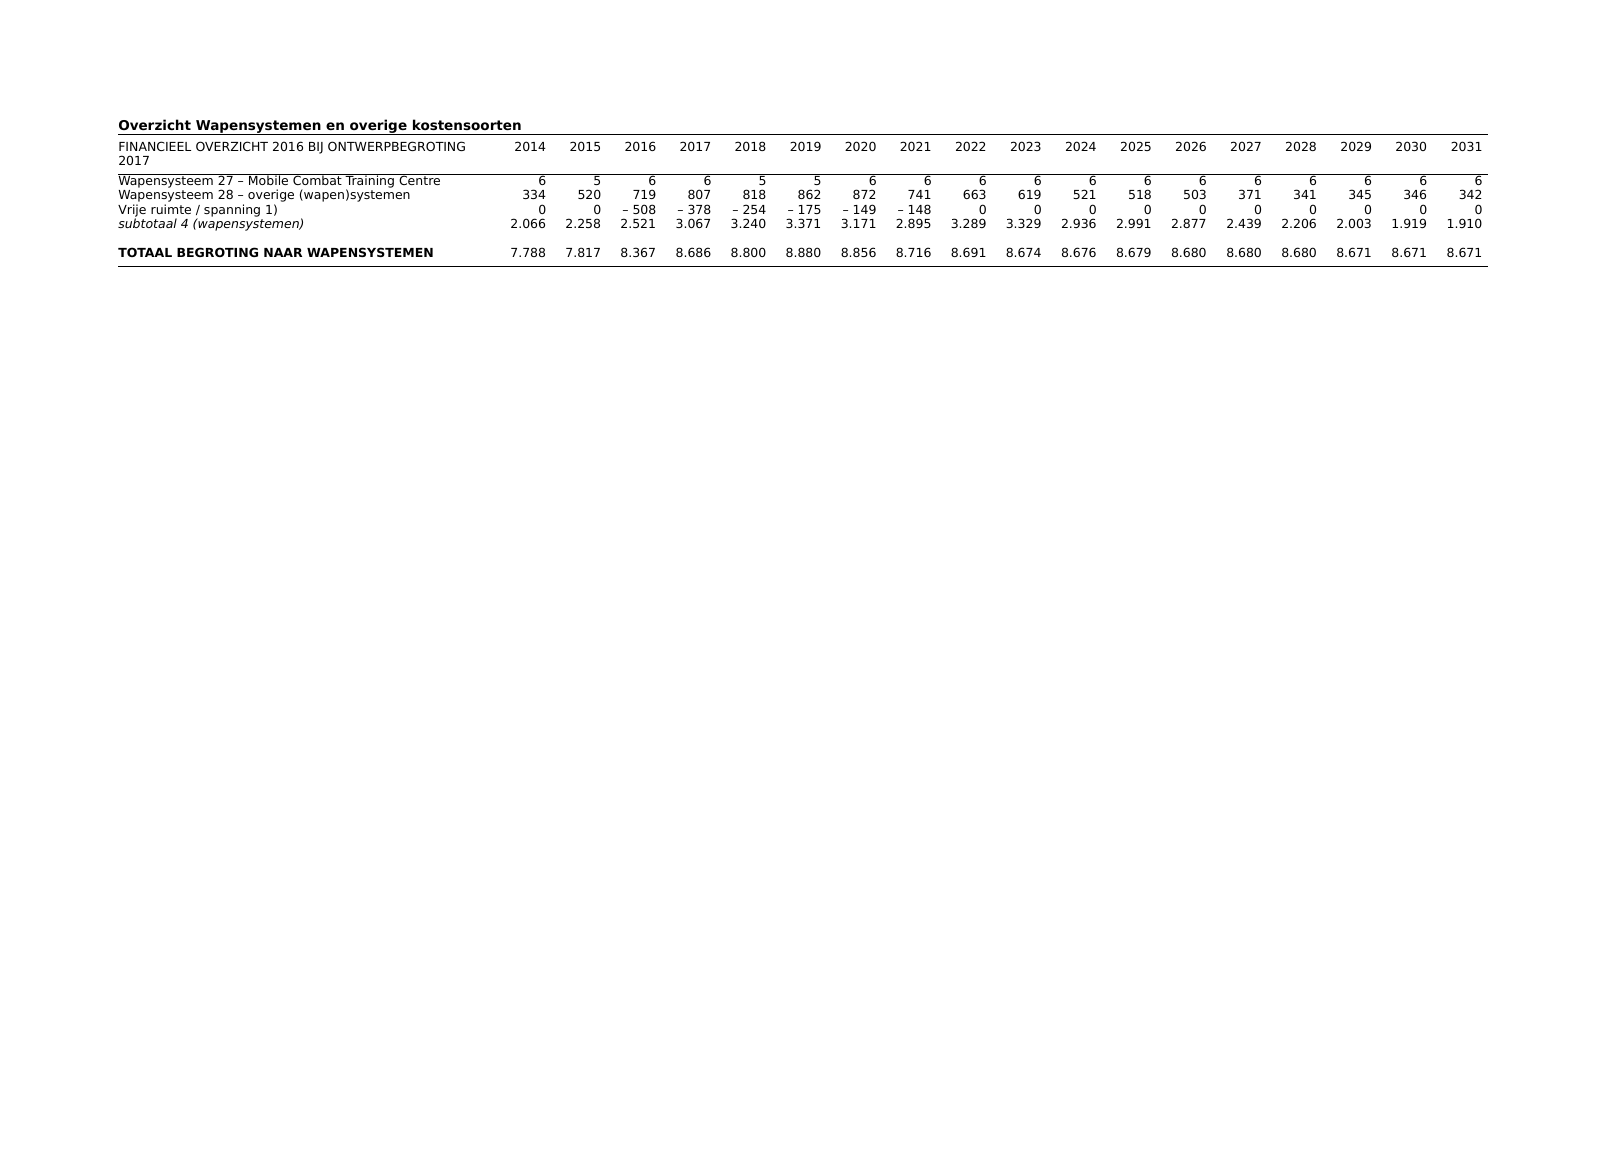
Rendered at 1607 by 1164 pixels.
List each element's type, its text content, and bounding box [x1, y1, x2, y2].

table_cell – 508 [607, 203, 662, 217]
table_cell 6 [497, 175, 552, 188]
table_cell 371 [1213, 188, 1268, 203]
table_cell [118, 232, 497, 246]
table_cell [1323, 232, 1378, 246]
table_cell 8.671 [1433, 246, 1488, 266]
table_cell [662, 232, 717, 246]
table_cell 1.910 [1433, 217, 1488, 232]
table_cell 0 [552, 203, 607, 217]
table_cell – 149 [827, 203, 882, 217]
table_cell 7.817 [552, 246, 607, 266]
table_cell 6 [1047, 175, 1102, 188]
table_cell 0 [497, 203, 552, 217]
table_cell 2027 [1213, 135, 1268, 173]
table_cell 342 [1433, 188, 1488, 203]
table_cell 2021 [882, 135, 937, 173]
table_cell 8.671 [1378, 246, 1433, 266]
table_cell 0 [992, 203, 1047, 217]
table_cell [1378, 232, 1433, 246]
table_cell 741 [882, 188, 937, 203]
table_cell 520 [552, 188, 607, 203]
table_cell 619 [992, 188, 1047, 203]
table_cell 3.067 [662, 217, 717, 232]
table_cell [552, 232, 607, 246]
table_cell 334 [497, 188, 552, 203]
table_cell 807 [662, 188, 717, 203]
table_cell FINANCIEEL OVERZICHT 2016 BIJ ONTWERPBEGROTING 2017 [118, 135, 497, 173]
table_cell Wapensysteem 28 – overige (wapen)systemen [118, 188, 497, 203]
table_cell 0 [1103, 203, 1157, 217]
table_cell 5 [717, 175, 772, 188]
table_cell 6 [1103, 175, 1157, 188]
table_cell 345 [1323, 188, 1378, 203]
table_cell 0 [937, 203, 992, 217]
table_cell 2.206 [1268, 217, 1323, 232]
table_cell [827, 232, 882, 246]
table_cell 8.674 [992, 246, 1047, 266]
table_cell 2.003 [1323, 217, 1378, 232]
table_cell 6 [1378, 175, 1433, 188]
table_cell [717, 232, 772, 246]
table_cell 6 [607, 175, 662, 188]
table_cell – 378 [662, 203, 717, 217]
table_cell 2.936 [1047, 217, 1102, 232]
table_cell – 175 [772, 203, 827, 217]
table_cell 2.439 [1213, 217, 1268, 232]
table_cell 6 [1323, 175, 1378, 188]
table_cell 0 [1378, 203, 1433, 217]
table_cell [992, 232, 1047, 246]
table_cell 8.676 [1047, 246, 1102, 266]
table_cell 818 [717, 188, 772, 203]
table_cell 0 [1323, 203, 1378, 217]
table_cell 6 [1213, 175, 1268, 188]
table_cell [1213, 232, 1268, 246]
table_cell TOTAAL BEGROTING NAAR WAPENSYSTEMEN [118, 246, 497, 266]
table_cell 5 [552, 175, 607, 188]
table_cell 8.671 [1323, 246, 1378, 266]
table_cell 2030 [1378, 135, 1433, 173]
table_cell 0 [1268, 203, 1323, 217]
table_cell 2016 [607, 135, 662, 173]
table_cell 8.856 [827, 246, 882, 266]
table_cell [497, 232, 552, 246]
table_cell 6 [882, 175, 937, 188]
table_cell 8.680 [1268, 246, 1323, 266]
table_cell 8.679 [1103, 246, 1157, 266]
table_cell 2.066 [497, 217, 552, 232]
table_cell 0 [1213, 203, 1268, 217]
table_cell 8.691 [937, 246, 992, 266]
table_cell 3.371 [772, 217, 827, 232]
table_cell 0 [1047, 203, 1102, 217]
table_cell 346 [1378, 188, 1433, 203]
table_cell 2023 [992, 135, 1047, 173]
table_cell 503 [1158, 188, 1212, 203]
table_cell 3.329 [992, 217, 1047, 232]
table_cell 518 [1103, 188, 1157, 203]
table_cell [1158, 232, 1212, 246]
table_cell 2025 [1103, 135, 1157, 173]
table_cell 7.788 [497, 246, 552, 266]
table_cell [937, 232, 992, 246]
table_cell 6 [1268, 175, 1323, 188]
table_cell 8.800 [717, 246, 772, 266]
table_cell 2015 [552, 135, 607, 173]
table_cell 2019 [772, 135, 827, 173]
table_cell 8.880 [772, 246, 827, 266]
table_cell [1047, 232, 1102, 246]
table_cell 719 [607, 188, 662, 203]
table_cell 8.716 [882, 246, 937, 266]
table_cell 2026 [1158, 135, 1212, 173]
table_cell 341 [1268, 188, 1323, 203]
table_cell 2018 [717, 135, 772, 173]
table_cell [1268, 232, 1323, 246]
table_cell 862 [772, 188, 827, 203]
table_cell 0 [1158, 203, 1212, 217]
table_cell 2.895 [882, 217, 937, 232]
table_cell 5 [772, 175, 827, 188]
table_cell 872 [827, 188, 882, 203]
table_cell 2.991 [1103, 217, 1157, 232]
table_cell 2.521 [607, 217, 662, 232]
table_cell 6 [1433, 175, 1488, 188]
table_cell [1433, 232, 1488, 246]
table_cell 2029 [1323, 135, 1378, 173]
table_cell [882, 232, 937, 246]
table_cell [607, 232, 662, 246]
table_cell 8.680 [1158, 246, 1212, 266]
table_cell 6 [992, 175, 1047, 188]
table_cell 6 [1158, 175, 1212, 188]
table_cell [772, 232, 827, 246]
table_cell 663 [937, 188, 992, 203]
table_cell 1.919 [1378, 217, 1433, 232]
table_cell 0 [1433, 203, 1488, 217]
table_cell 3.171 [827, 217, 882, 232]
table_cell 6 [937, 175, 992, 188]
table_cell 6 [827, 175, 882, 188]
table_cell – 148 [882, 203, 937, 217]
table_cell 8.680 [1213, 246, 1268, 266]
table_cell subtotaal 4 (wapensystemen) [118, 217, 497, 232]
table_cell 2.258 [552, 217, 607, 232]
table_cell 2031 [1433, 135, 1488, 173]
table_cell 2014 [497, 135, 552, 173]
table_cell 2020 [827, 135, 882, 173]
table_cell 521 [1047, 188, 1102, 203]
table_cell Wapensysteem 27 – Mobile Combat Training Centre [118, 175, 497, 188]
table_cell 2017 [662, 135, 717, 173]
table_header Overzicht Wapensystemen en overige kostensoorten [118, 118, 1488, 134]
table_cell 6 [662, 175, 717, 188]
table_cell 2028 [1268, 135, 1323, 173]
table_cell Vrije ruimte / spanning 1) [118, 203, 497, 217]
table_cell 3.240 [717, 217, 772, 232]
table_cell 2024 [1047, 135, 1102, 173]
table_cell [1103, 232, 1157, 246]
table_cell – 254 [717, 203, 772, 217]
table_cell 3.289 [937, 217, 992, 232]
table_cell 2022 [937, 135, 992, 173]
table_cell 2.877 [1158, 217, 1212, 232]
table_cell 8.686 [662, 246, 717, 266]
table_cell 8.367 [607, 246, 662, 266]
